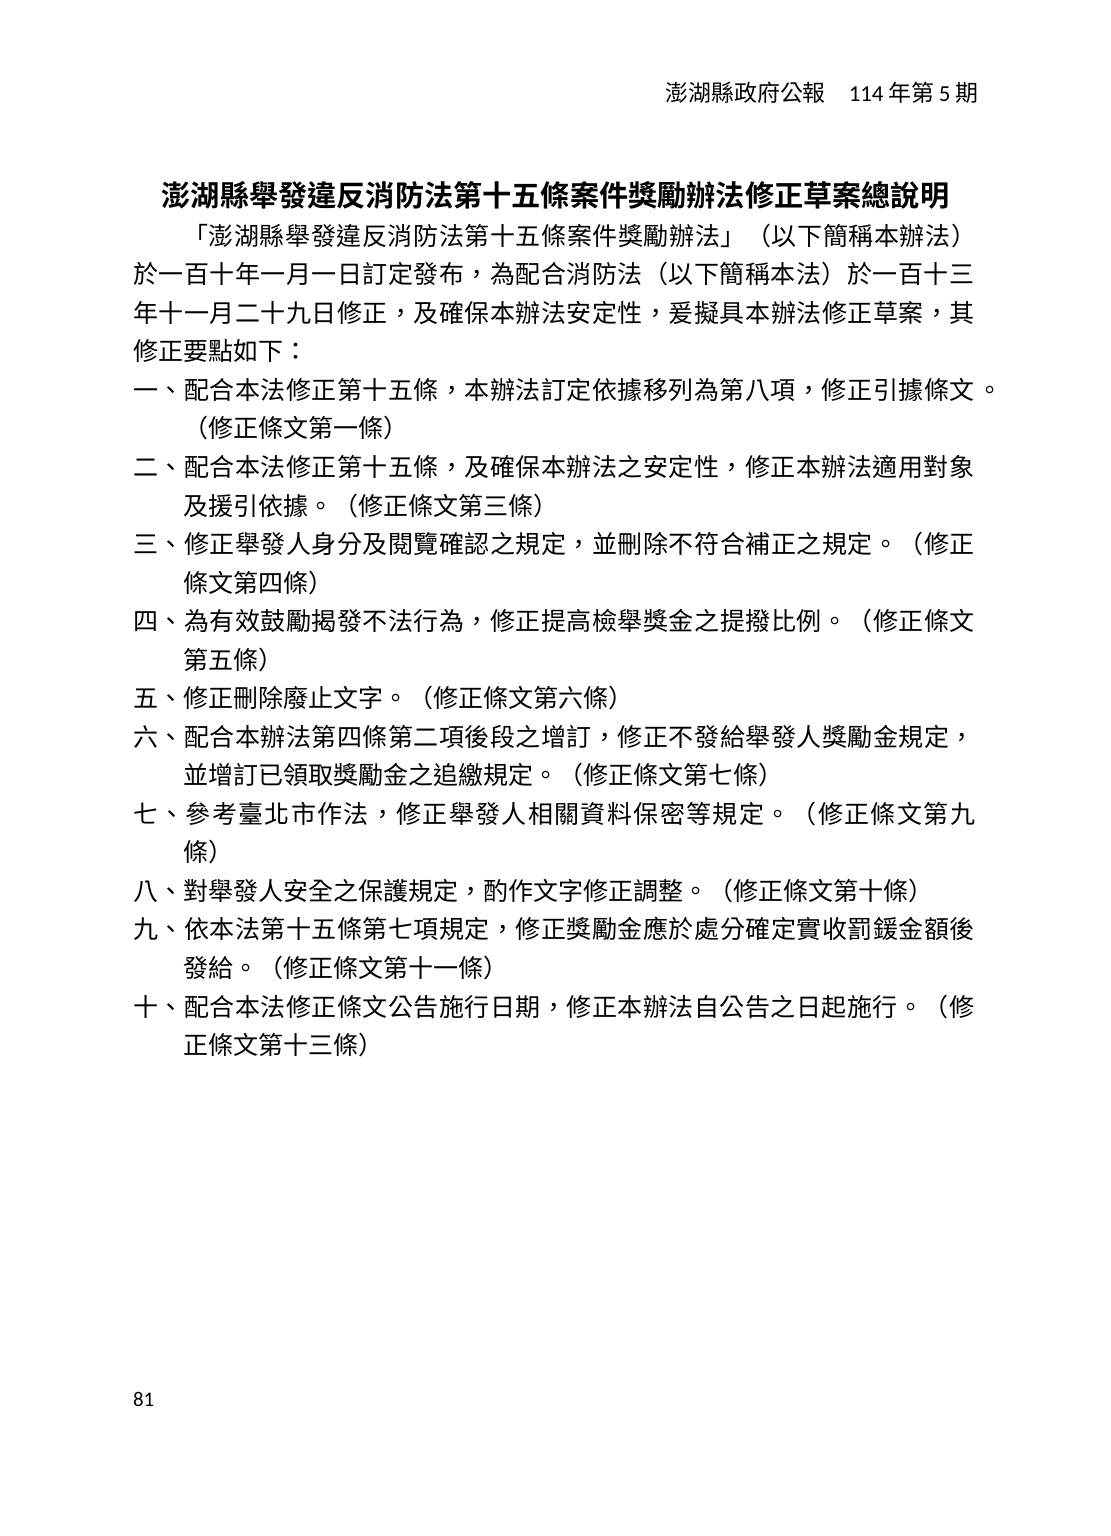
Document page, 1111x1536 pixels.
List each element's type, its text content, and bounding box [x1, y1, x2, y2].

text 八、對舉發人安全之保護規定，酌作文字修正調整。（修正條文第十條） [133, 869, 977, 908]
text 七、參考臺北市作法，修正舉發人相關資料保密等規定。（修正條文第九條） [133, 792, 977, 869]
text 九、依本法第十五條第七項規定，修正獎勵金應於處分確定實收罰鍰金額後發給。（修正條文第十一條） [133, 908, 977, 985]
text 五、修正刪除廢止文字。（修正條文第六條） [133, 677, 977, 715]
text 四、為有效鼓勵揭發不法行為，修正提高檢舉獎金之提撥比例。（修正條文第五條） [133, 600, 977, 677]
text 六、配合本辦法第四條第二項後段之增訂，修正不發給舉發人獎勵金規定，並增訂已領取獎勵金之追繳規定。（修正條文第七條） [133, 715, 977, 792]
text 二、配合本法修正第十五條，及確保本辦法之安定性，修正本辦法適用對象及援引依據。（修正條文第三條） [133, 446, 977, 523]
text 十、配合本法修正條文公告施行日期，修正本辦法自公告之日起施行。（修正條文第十三條） [133, 985, 977, 1062]
text 三、修正舉發人身分及閱覽確認之規定，並刪除不符合補正之規定。（修正條文第四條） [133, 523, 977, 600]
text 澎湖縣舉發違反消防法第十五條案件獎勵辦法修正草案總說明 [133, 172, 977, 214]
text 「澎湖縣舉發違反消防法第十五條案件獎勵辦法」（以下簡稱本辦法）於一百十年一月一日訂定發布，為配合消防法（以下簡稱本法）於一百十三年十一月二十九日修正，及確保本辦法安定性，爰擬具本辦法修正草案，其修正要點如下： [133, 214, 977, 368]
text 一、配合本法修正第十五條，本辦法訂定依據移列為第八項，修正引據條文。（修正條文第一條） [133, 368, 977, 446]
